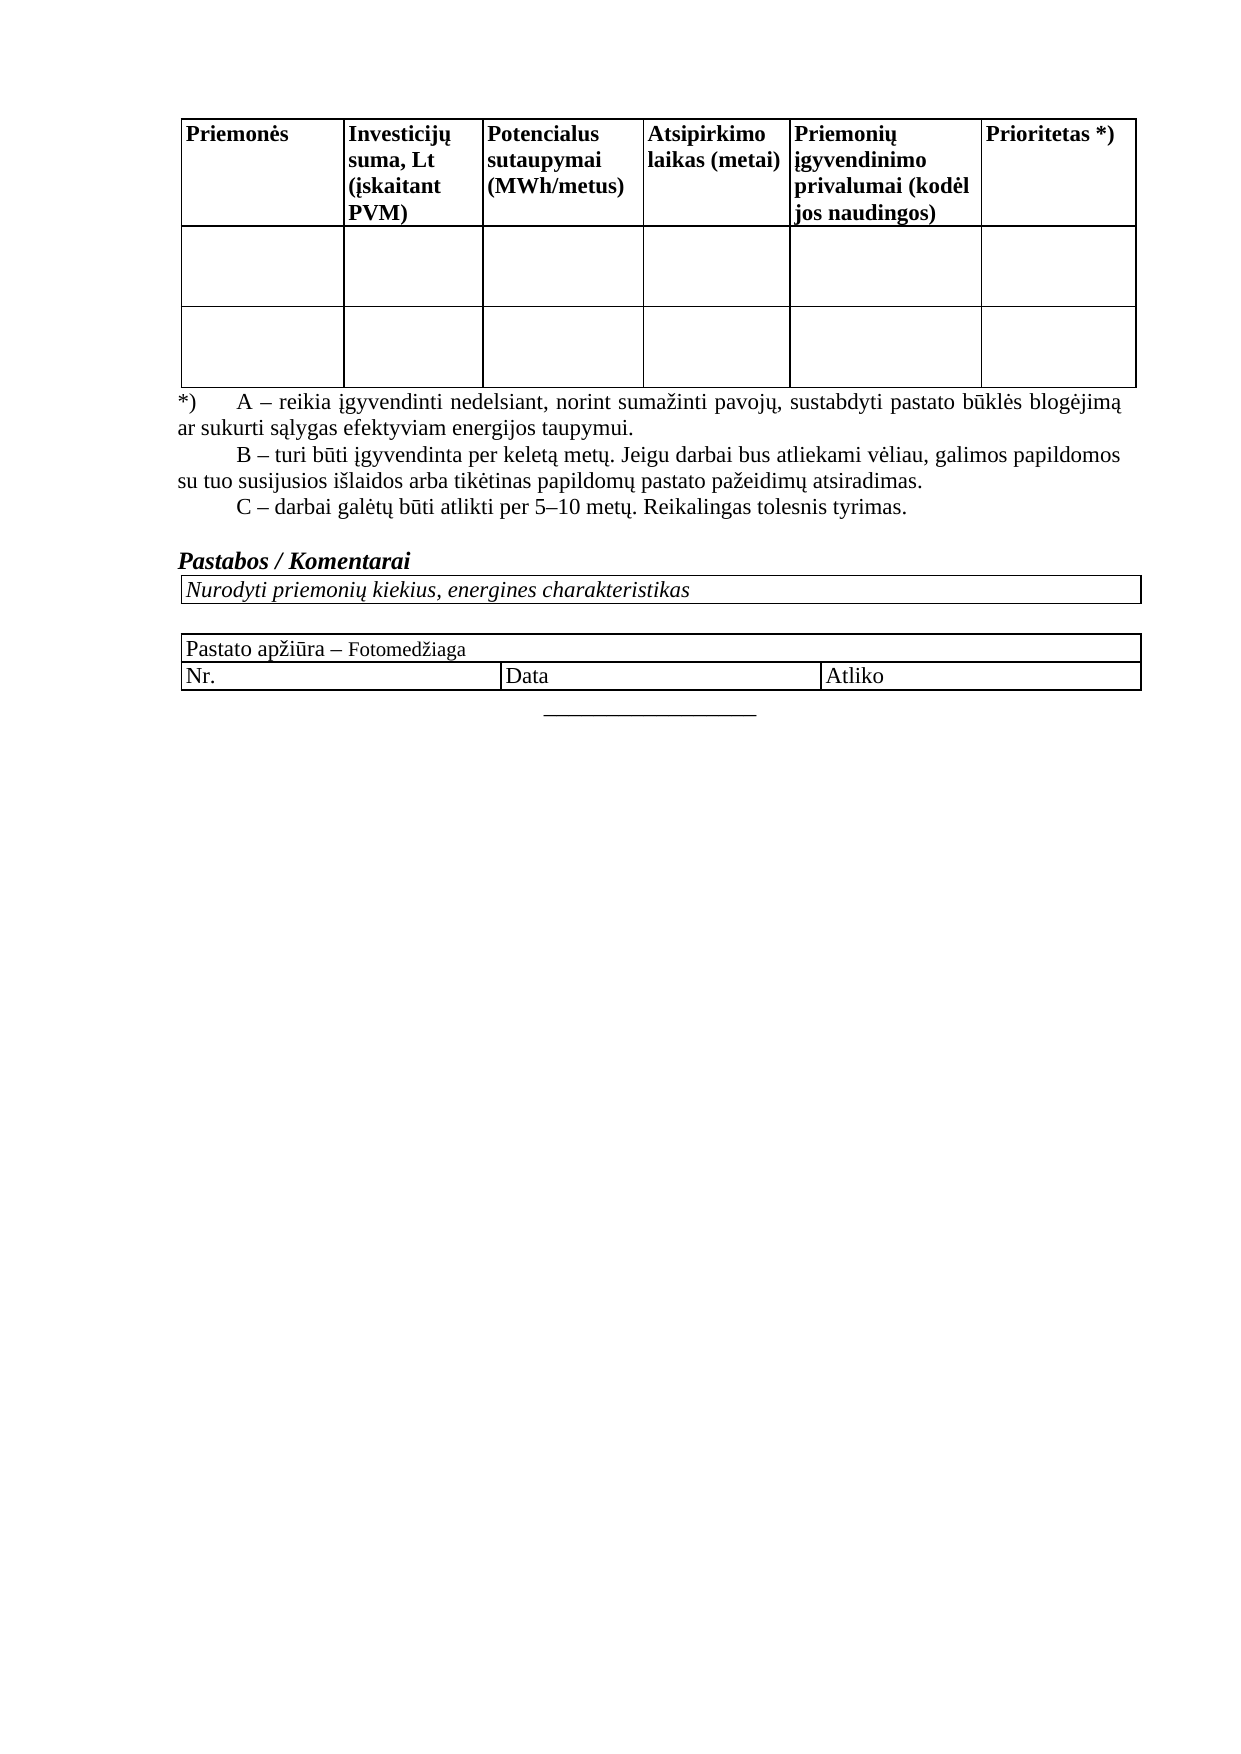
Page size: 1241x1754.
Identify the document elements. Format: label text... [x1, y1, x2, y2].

table_cell [345, 307, 482, 386]
table_header Prioritetas *) [982, 120, 1135, 225]
table_header Pastato apžiūra – Fotomedžiaga [182, 635, 1140, 661]
table_cell [484, 227, 643, 306]
table_cell [644, 227, 789, 306]
text *) A – reikia įgyvendinti nedelsiant, norint sumažinti pavojų, sustabdyti pastato būklės blogėjimą ar sukurti sąlygas efektyviam energijos taupymui. [177, 388, 1122, 441]
table_cell [982, 227, 1135, 306]
table_cell [345, 227, 482, 306]
table_cell [982, 307, 1135, 386]
table_cell [791, 227, 981, 306]
table_header Potencialus sutaupymai (MWh/metus) [484, 120, 643, 225]
text B – turi būti įgyvendinta per keletą metų. Jeigu darbai bus atliekami vėliau, galimos papildomos su tuo susijusios išlaidos arba tikėtinas papildomų pastato pažeidimų atsiradimas. [177, 441, 1122, 493]
table_header Nurodyti priemonių kiekius, energines charakteristikas [182, 576, 1140, 603]
table_cell [182, 307, 343, 386]
table_header Priemonių įgyvendinimo privalumai (kodėl jos naudingos) [791, 120, 981, 225]
table_cell [182, 227, 343, 306]
text _________________ [177, 690, 1122, 719]
table_cell Data [502, 663, 820, 689]
table_cell Atliko [822, 663, 1140, 689]
table_cell [484, 307, 643, 386]
table_header Atsipirkimo laikas (metai) [644, 120, 789, 225]
table_header Investicijų suma, Lt (įskaitant PVM) [345, 120, 482, 225]
text Pastabos / Komentarai [177, 546, 1122, 575]
table_header Priemonės [182, 120, 343, 225]
table_cell Nr. [182, 663, 500, 689]
table_cell [791, 307, 981, 386]
text C – darbai galėtų būti atlikti per 5–10 metų. Reikalingas tolesnis tyrimas. [177, 493, 1122, 520]
table_cell [644, 307, 789, 386]
